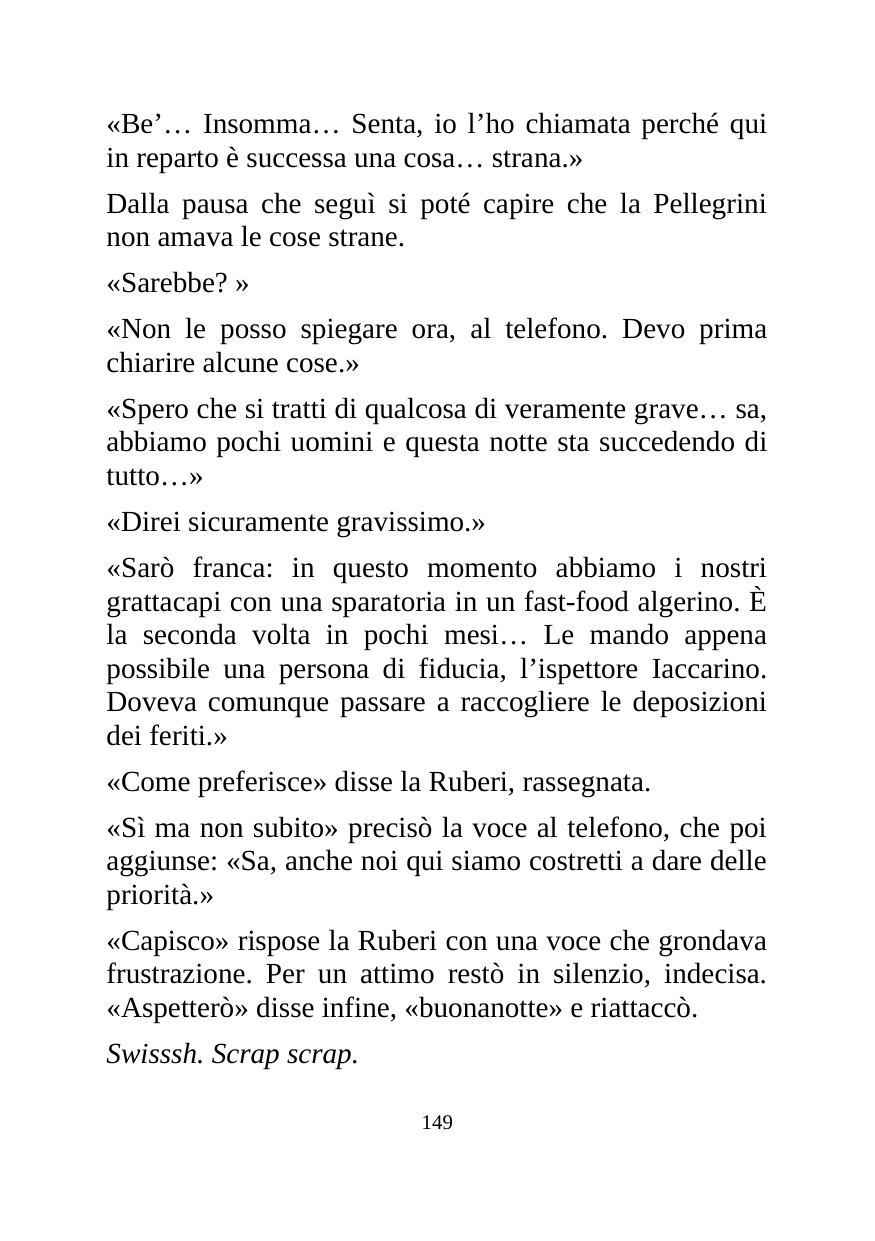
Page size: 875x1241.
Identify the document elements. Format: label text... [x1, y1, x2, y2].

text «Non le posso spiegare ora, al telefono. Devo prima chiarire alcune cose.» [106, 311, 768, 378]
text Swisssh. Scrap scrap. [106, 1036, 768, 1070]
text «Sì ma non subito» precisò la voce al telefono, che poi aggiunse: «Sa, anche noi qui siamo costretti a dare delle priorità.» [106, 810, 768, 911]
text «Capisco» rispose la Ruberi con una voce che grondava frustrazione. Per un attimo restò in silenzio, indecisa. «Aspetterò» disse infine, «buonanotte» e riattaccò. [106, 923, 768, 1024]
text «Spero che si tratti di qualcosa di veramente grave… sa, abbiamo pochi uomini e questa notte sta succedendo di tutto…» [106, 391, 768, 492]
text «Direi sicuramente gravissimo.» [106, 504, 768, 538]
text «Come preferisce» disse la Ruberi, rassegnata. [106, 764, 768, 797]
text «Be’… Insomma… Senta, io l’ho chiamata perché qui in reparto è successa una cosa… strana.» [106, 106, 768, 173]
text «Sarò franca: in questo momento abbiamo i nostri grattacapi con una sparatoria in un fast-food algerino. È la seconda volta in pochi mesi… Le mando appena possibile una persona di fiducia, l’ispettore Iaccarino. Doveva comunque passare a raccogliere le deposizioni dei feriti.» [106, 550, 768, 751]
text Dalla pausa che seguì si poté capire che la Pellegrini non amava le cose strane. [106, 186, 768, 253]
text «Sarebbe? » [106, 265, 768, 299]
